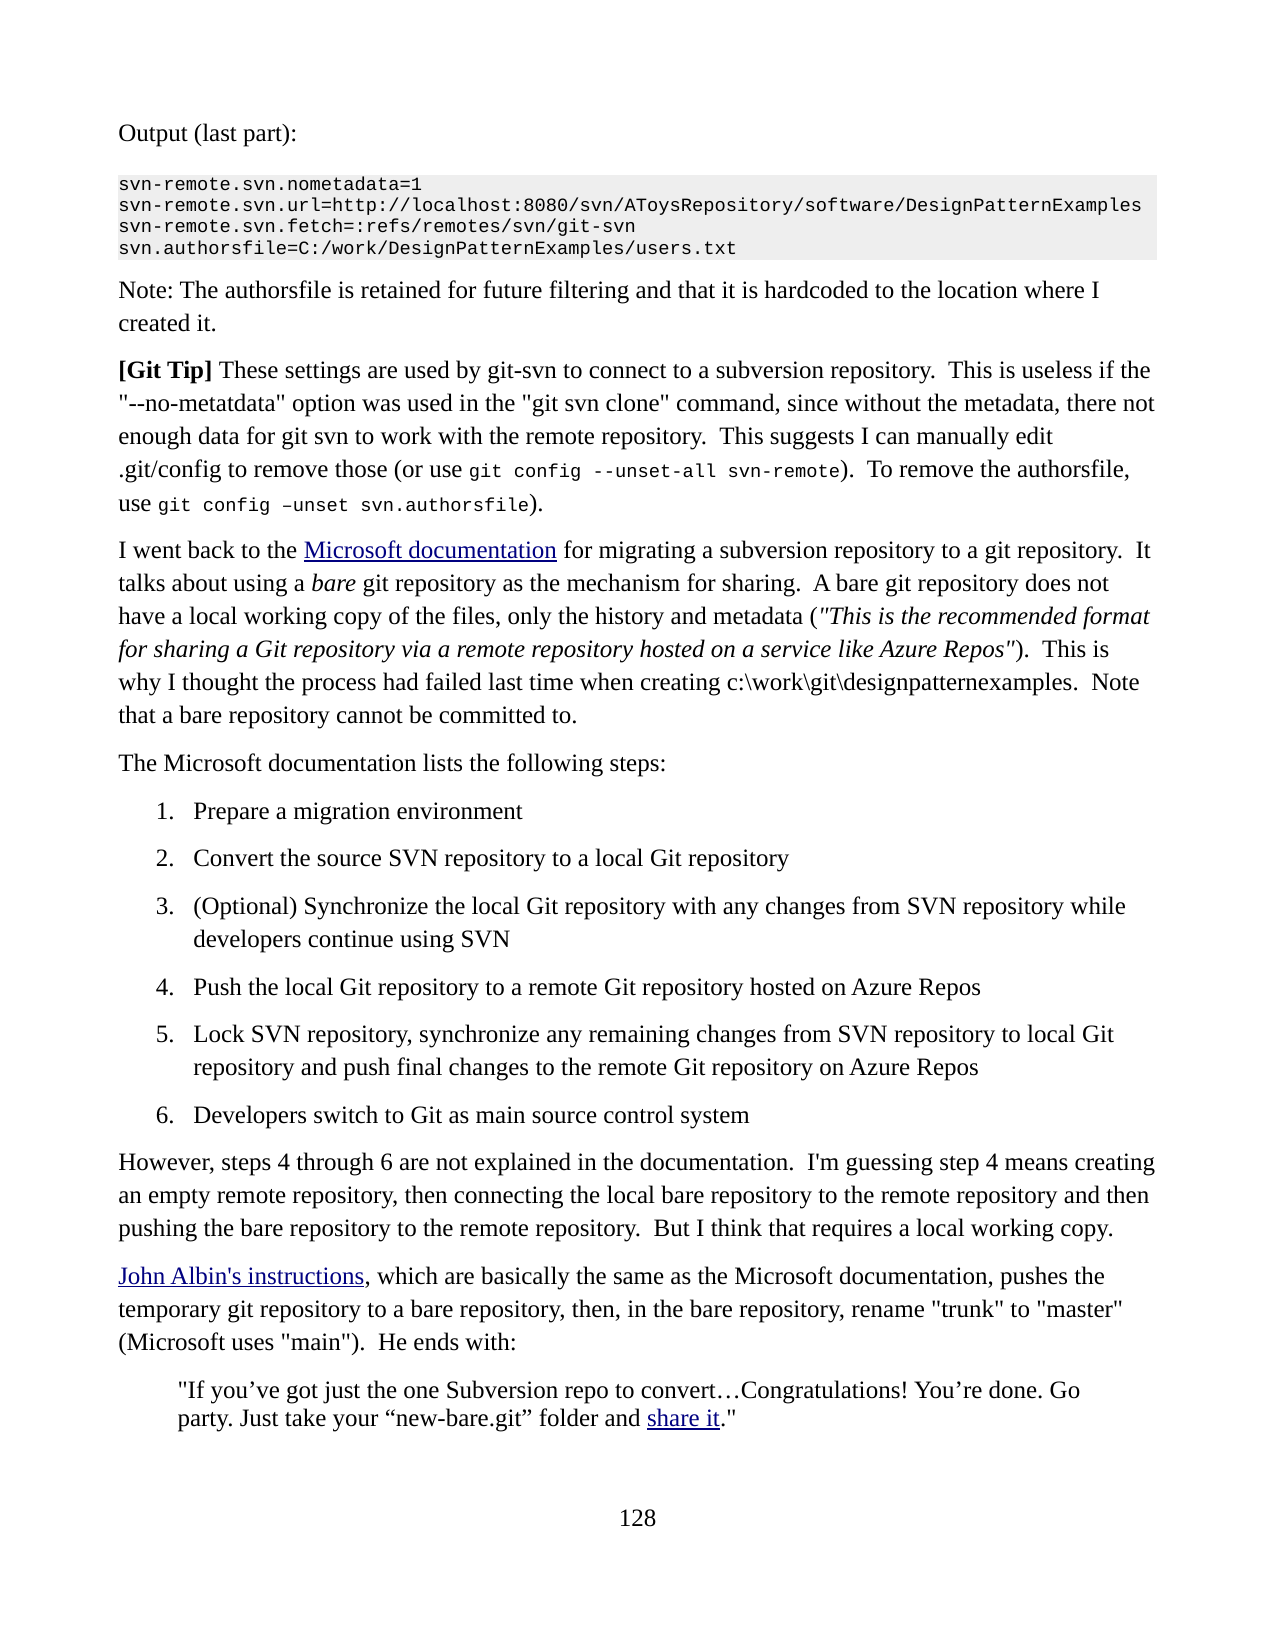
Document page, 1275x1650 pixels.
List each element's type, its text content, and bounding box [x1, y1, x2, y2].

text "If you’ve got just the one Subversion repo to convert…Congratulations! You’re done. Go party. Just take your “new-bare.git” folder and share it." [177, 1375, 1098, 1432]
text svn-remote.svn.nometadata=1 [118, 175, 1157, 196]
text Output (last part): [118, 118, 1157, 147]
list (Optional) Synchronize the local Git repository with any changes from SVN repository while developers continue using SVN [156, 891, 1157, 953]
text The Microsoft documentation lists the following steps: [118, 748, 1157, 777]
text svn-remote.svn.url=http://localhost:8080/svn/AToysRepository/software/DesignPatternExamples [118, 196, 1157, 217]
list Prepare a migration environment [156, 796, 1157, 824]
list Convert the source SVN repository to a local Git repository [156, 843, 1157, 872]
text svn-remote.svn.fetch=:refs/remotes/svn/git-svn [118, 217, 1157, 238]
list Push the local Git repository to a remote Git repository hosted on Azure Repos [156, 972, 1157, 1000]
text I went back to the Microsoft documentation for migrating a subversion repository to a git repository. It talks about using a bare git repository as the mechanism for sharing. A bare git repository does not have a local working copy of the files, only the history and metadata ("This is the recommended format for sharing a Git repository via a remote repository hosted on a service like Azure Repos"). This is why I thought the process had failed last time when creating c:\work\git\designpatternexamples. Note that a bare repository cannot be committed to. [118, 535, 1157, 729]
text Note: The authorsfile is retained for future filtering and that it is hardcoded to the location where I created it. [118, 275, 1157, 336]
text svn.authorsfile=C:/work/DesignPatternExamples/users.txt [118, 238, 1157, 260]
list Lock SVN repository, synchronize any remaining changes from SVN repository to local Git repository and push final changes to the remote Git repository on Azure Repos [156, 1019, 1157, 1081]
list Developers switch to Git as main source control system [156, 1100, 1157, 1128]
text However, steps 4 through 6 are not explained in the documentation. I'm guessing step 4 means creating an empty remote repository, then connecting the local bare repository to the remote repository and then pushing the bare repository to the remote repository. But I think that requires a local working copy. [118, 1147, 1157, 1242]
text [Git Tip] These settings are used by git-svn to connect to a subversion repository. This is useless if the "--no-metatdata" option was used in the "git svn clone" command, since without the metadata, there not enough data for git svn to work with the remote repository. This suggests I can manually edit .git/config to remove those (or use git config --unset-all svn-remote). To remove the authorsfile, use git config –unset svn.authorsfile). [118, 355, 1157, 517]
text John Albin's instructions, which are basically the same as the Microsoft documentation, pushes the temporary git repository to a bare repository, then, in the bare repository, rename "trunk" to "master" (Microsoft uses "main"). He ends with: [118, 1261, 1157, 1356]
